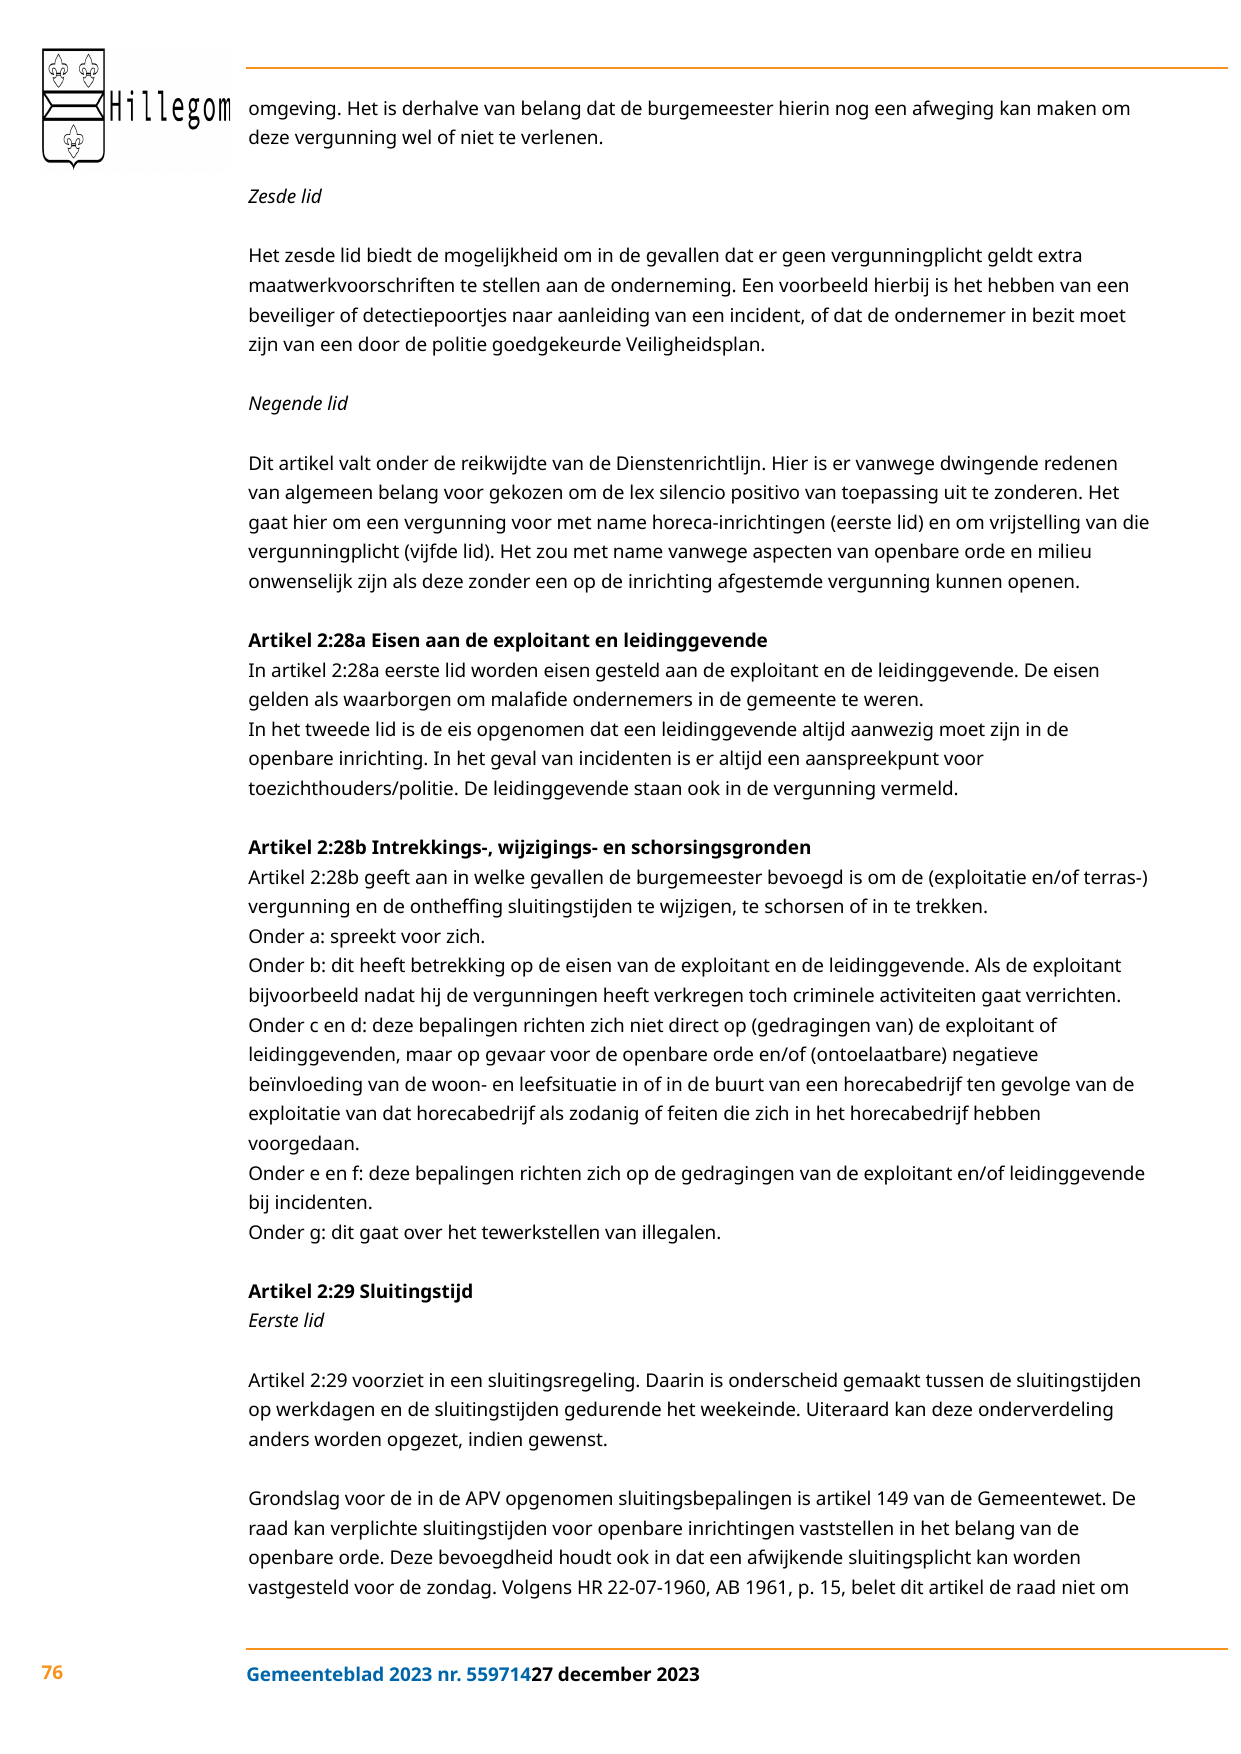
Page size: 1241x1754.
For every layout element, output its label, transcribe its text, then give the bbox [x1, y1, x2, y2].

text Het zesde lid biedt de mogelijkheid om in de gevallen dat er geen vergunningplicht geldt extra maatwerkvoorschriften te stellen aan de onderneming. Een voorbeeld hierbij is het hebben van een beveiliger of detectiepoortjes naar aanleiding van een incident, of dat de ondernemer in bezit moet zijn van een door de politie goedgekeurde Veiligheidsplan. [248, 243, 1152, 357]
picture [41, 47, 231, 172]
text Artikel 2:28b Intrekkings-, wijzigings- en schorsingsgronden [248, 834, 1152, 860]
text Dit artikel valt onder de reikwijdte van de Dienstenrichtlijn. Hier is er vanwege dwingende redenen van algemeen belang voor gekozen om de lex silencio positivo van toepassing uit te zonderen. Het gaat hier om een vergunning voor met name horeca-inrichtingen (eerste lid) en om vrijstelling van die vergunningplicht (vijfde lid). Het zou met name vanwege aspecten van openbare orde en milieu onwenselijk zijn als deze zonder een op de inrichting afgestemde vergunning kunnen openen. [248, 450, 1152, 594]
text Negende lid [248, 391, 1152, 416]
text Onder c en d: deze bepalingen richten zich niet direct op (gedragingen van) de exploitant of leidinggevenden, maar op gevaar voor de openbare orde en/of (ontoelaatbare) negatieve beïnvloeding van de woon- en leefsituatie in of in de buurt van een horecabedrijf ten gevolge van de exploitatie van dat horecabedrijf als zodanig of feiten die zich in het horecabedrijf hebben voorgedaan. [248, 1012, 1152, 1156]
text Artikel 2:28b geeft aan in welke gevallen de burgemeester bevoegd is om de (exploitatie en/of terras-) vergunning en de ontheffing sluitingstijden te wijzigen, te schorsen of in te trekken. [248, 864, 1152, 919]
text In artikel 2:28a eerste lid worden eisen gesteld aan de exploitant en de leidinggevende. De eisen gelden als waarborgen om malafide ondernemers in de gemeente te weren. [248, 657, 1152, 712]
text Artikel 2:28a Eisen aan de exploitant en leidinggevende [248, 627, 1152, 653]
text Onder g: dit gaat over het tewerkstellen van illegalen. [248, 1219, 1152, 1245]
text Onder a: spreekt voor zich. [248, 923, 1152, 949]
text Onder e en f: deze bepalingen richten zich op de gedragingen van de exploitant en/of leidinggevende bij incidenten. [248, 1160, 1152, 1215]
text omgeving. Het is derhalve van belang dat de burgemeester hierin nog een afweging kan maken om deze vergunning wel of niet te verlenen. [248, 95, 1152, 150]
text Eerste lid [248, 1308, 1152, 1333]
text In het tweede lid is de eis opgenomen dat een leidinggevende altijd aanwezig moet zijn in de openbare inrichting. In het geval van incidenten is er altijd een aanspreekpunt voor toezichthouders/politie. De leidinggevende staan ook in de vergunning vermeld. [248, 716, 1152, 801]
text Onder b: dit heeft betrekking op de eisen van de exploitant en de leidinggevende. Als de exploitant bijvoorbeeld nadat hij de vergunningen heeft verkregen toch criminele activiteiten gaat verrichten. [248, 953, 1152, 1008]
text Grondslag voor de in de APV opgenomen sluitingsbepalingen is artikel 149 van de Gemeentewet. De raad kan verplichte sluitingstijden voor openbare inrichtingen vaststellen in het belang van de openbare orde. Deze bevoegdheid houdt ook in dat een afwijkende sluitingsplicht kan worden vastgesteld voor de zondag. Volgens HR 22-07-1960, AB 1961, p. 15, belet dit artikel de raad niet om [248, 1485, 1152, 1600]
text Artikel 2:29 Sluitingstijd [248, 1278, 1152, 1304]
text Zesde lid [248, 183, 1152, 209]
text Artikel 2:29 voorziet in een sluitingsregeling. Daarin is onderscheid gemaakt tussen de sluitingstijden op werkdagen en de sluitingstijden gedurende het weekeinde. Uiteraard kan deze onderverdeling anders worden opgezet, indien gewenst. [248, 1367, 1152, 1452]
